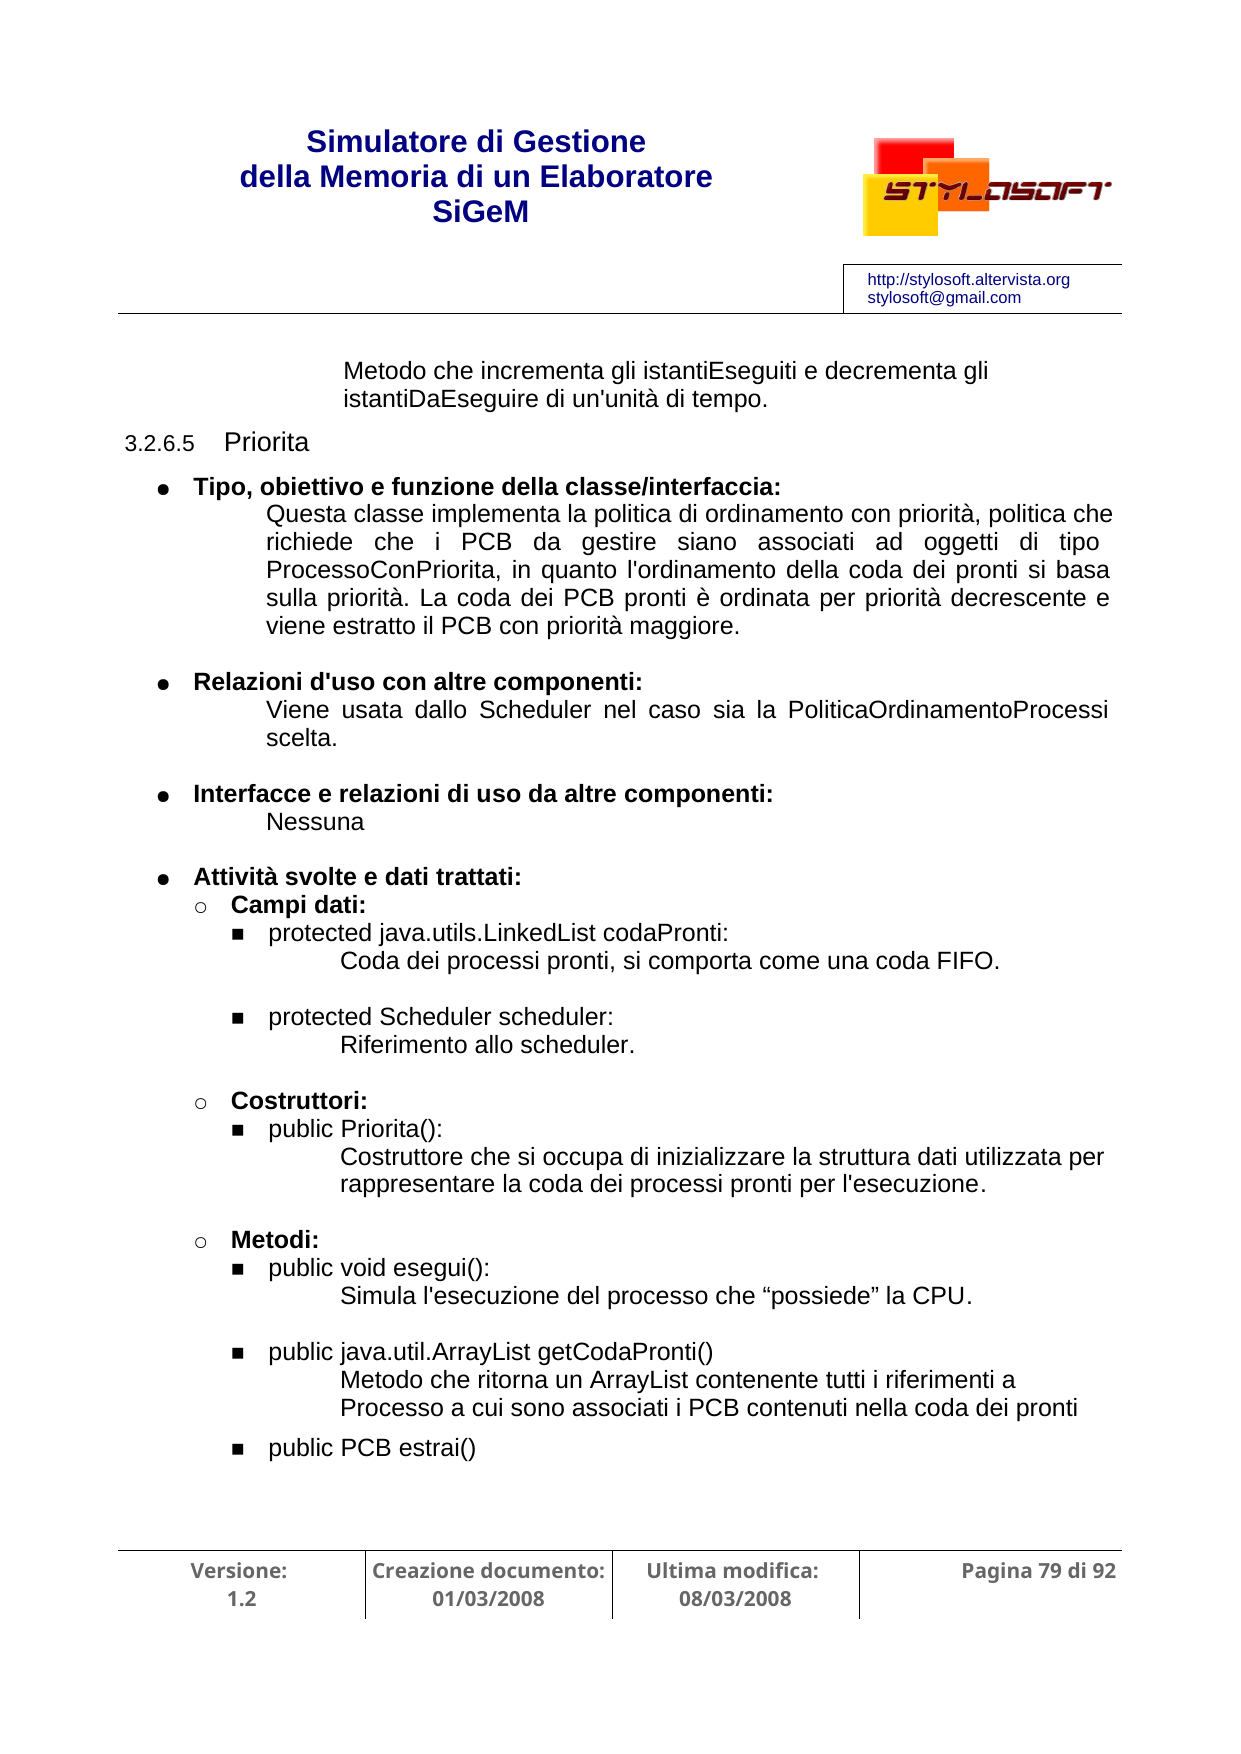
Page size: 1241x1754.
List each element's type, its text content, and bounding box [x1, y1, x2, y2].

text Coda dei processi pronti, si comporta come una coda FIFO. [118, 947, 1122, 975]
list public void esegui(): [231, 1254, 1122, 1282]
picture [848, 123, 1117, 247]
list protected java.utils.LinkedList codaPronti: [231, 919, 1122, 947]
list Attività svolte e dati trattati: [156, 863, 1122, 891]
list public PCB estrai() [231, 1434, 1122, 1462]
list Metodo che incrementa gli istantiEseguiti e decrementa gli istantiDaEseguire di un'unità di tempo. [306, 357, 1122, 412]
text Simula l'esecuzione del processo che “possiede” la CPU. [118, 1282, 1122, 1310]
list Viene usata dallo Scheduler nel caso sia la PoliticaOrdinamentoProcessi scelta. [156, 696, 1122, 751]
list Relazioni d'uso con altre componenti: [156, 668, 1122, 696]
list Interfacce e relazioni di uso da altre componenti: [156, 779, 1122, 807]
text Costruttore che si occupa di inizializzare la struttura dati utilizzata per rappresentare la coda dei processi pronti per l'esecuzione. [118, 1142, 1122, 1198]
list Campi dati: [193, 891, 1122, 919]
list Costruttori: [193, 1086, 1122, 1114]
list public Priorita(): [231, 1114, 1122, 1142]
list Metodi: [193, 1226, 1122, 1254]
text Riferimento allo scheduler. [118, 1031, 1122, 1058]
subtitle Priorita [118, 427, 1122, 457]
list public java.util.ArrayList getCodaPronti() [231, 1338, 1122, 1366]
list protected Scheduler scheduler: [231, 1003, 1122, 1031]
list Tipo, obiettivo e funzione della classe/interfaccia: [156, 472, 1122, 500]
list Questa classe implementa la politica di ordinamento con priorità, politica che richiede che i PCB da gestire siano associati ad oggetti di tipo ProcessoConPriorita, in quanto l'ordinamento della coda dei pronti si basa sulla priorità. La coda dei PCB pronti è ordinata per priorità decrescente e viene estratto il PCB con priorità maggiore. [156, 500, 1122, 640]
text Metodo che ritorna un ArrayList contenente tutti i riferimenti a Processo a cui sono associati i PCB contenuti nella coda dei pronti [118, 1366, 1122, 1421]
list Nessuna [156, 807, 1122, 835]
